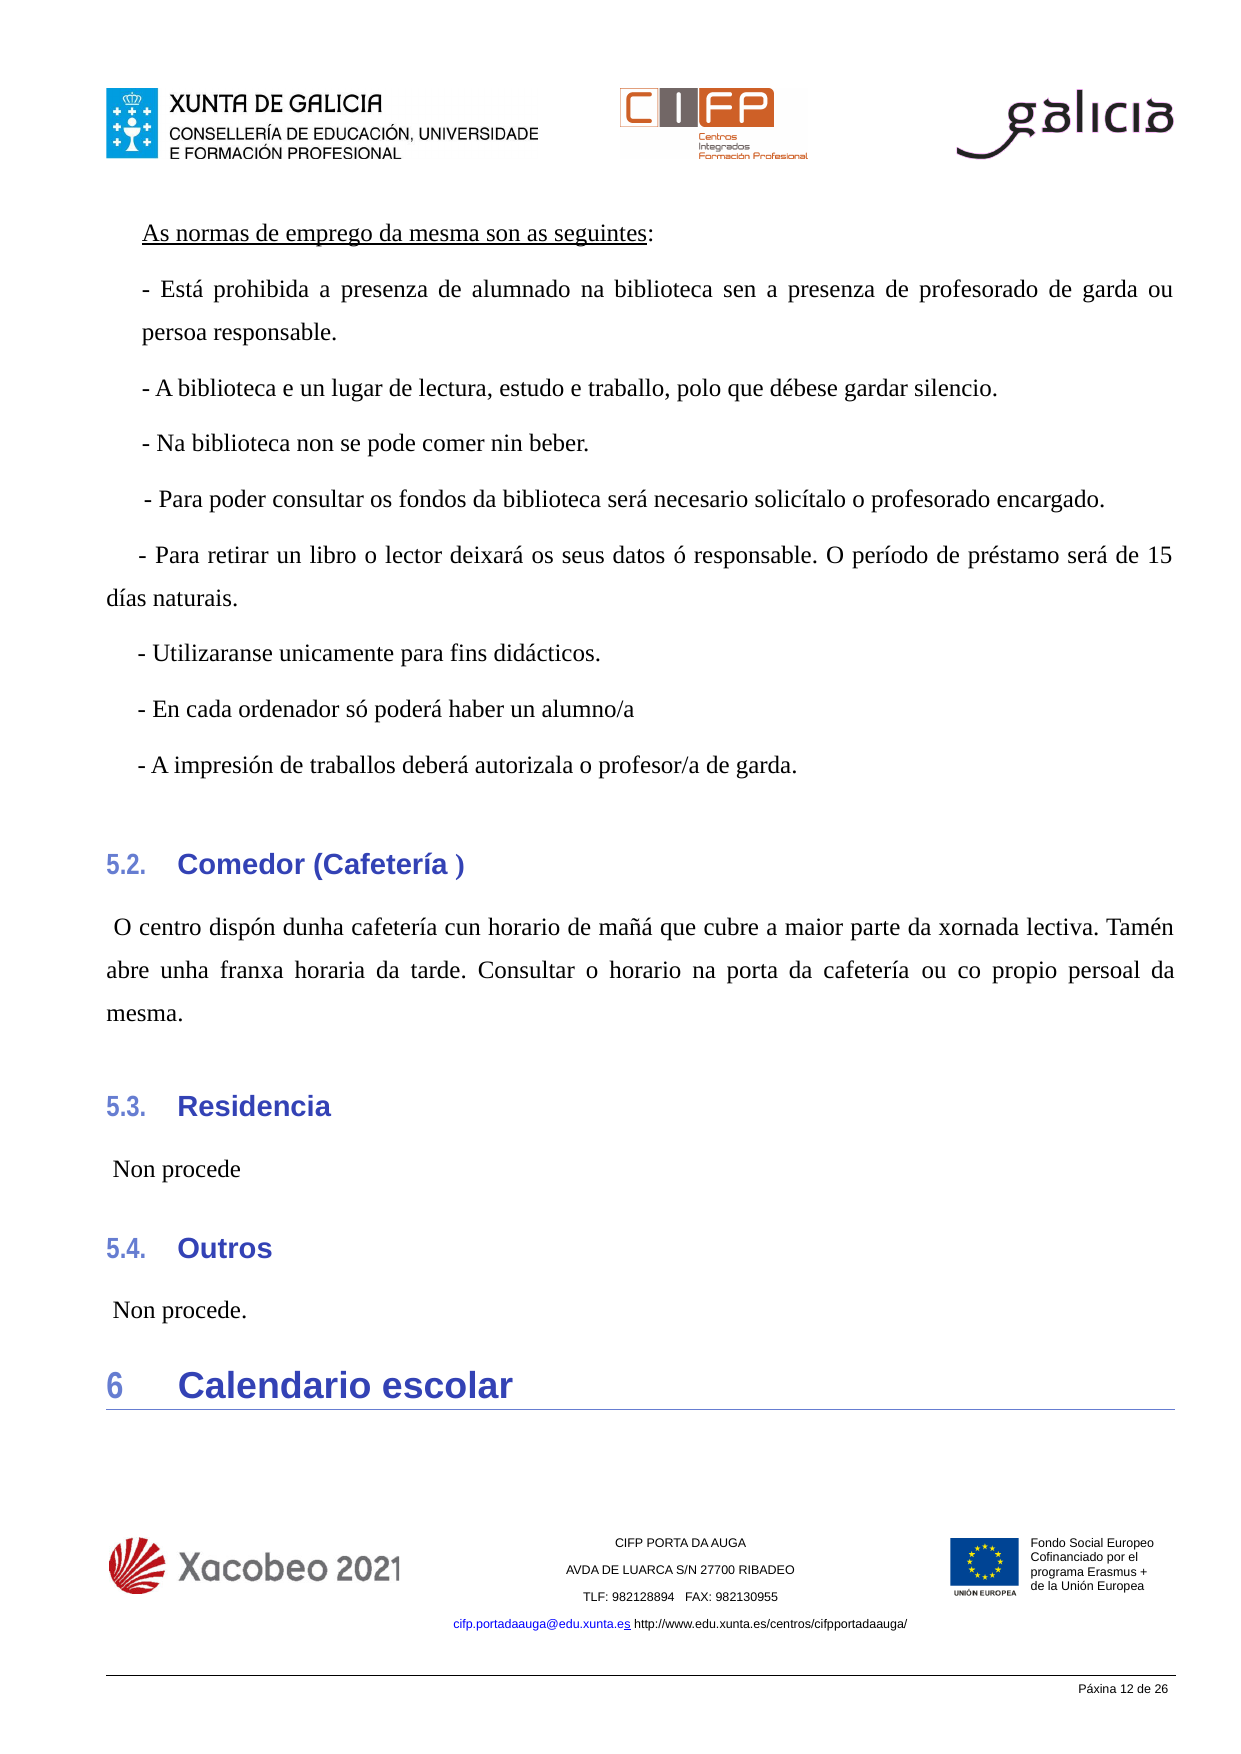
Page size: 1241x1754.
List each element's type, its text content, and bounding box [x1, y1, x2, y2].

text Non procede [106, 1154, 1175, 1183]
text - En cada ordenador só poderá haber un alumno/a [69, 694, 1175, 723]
text As normas de emprego da mesma son as seguintes: [142, 218, 1175, 247]
picture [129, 99, 140, 105]
text O centro dispón dunha cafetería cun horario de mañá que cubre a maior parte da xornada lectiva. Tamén abre unha franxa horaria da tarde. Consultar o horario na porta da cafetería ou co propio persoal da mesma. [106, 912, 1175, 1027]
subtitle Calendario escolar [106, 1364, 1175, 1409]
picture [620, 88, 808, 159]
picture [156, 88, 538, 159]
text - Na biblioteca non se pode comer nin beber. [142, 428, 1175, 457]
picture [113, 107, 120, 115]
text - A biblioteca e un lugar de lectura, estudo e traballo, polo que débese gardar silencio. [142, 373, 1175, 402]
text - Para poder consultar os fondos da biblioteca será necesario solicítalo o profesorado encargado. [69, 484, 1175, 513]
text - Para retirar un libro o lector deixará os seus datos ó responsable. O período de préstamo será de 15 días naturais. [106, 540, 1175, 612]
subtitle Comedor (Cafetería ) [106, 847, 1175, 881]
text - Utilizaranse unicamente para fins didácticos. [69, 638, 1175, 667]
text Non procede. [106, 1295, 1175, 1324]
picture [124, 118, 140, 151]
subtitle Outros [106, 1231, 1175, 1264]
text - A impresión de traballos deberá autorizala o profesor/a de garda. [106, 750, 1175, 778]
picture [129, 93, 140, 97]
picture [144, 124, 151, 130]
picture [109, 1537, 400, 1594]
picture [129, 108, 136, 114]
picture [144, 108, 151, 115]
text - Está prohibida a presenza de alumnado na biblioteca sen a presenza de profesorado de garda ou persoa responsable. [142, 274, 1175, 346]
picture [954, 88, 1176, 160]
subtitle Residencia [106, 1089, 1175, 1123]
picture [114, 139, 120, 146]
picture [950, 1538, 1019, 1598]
